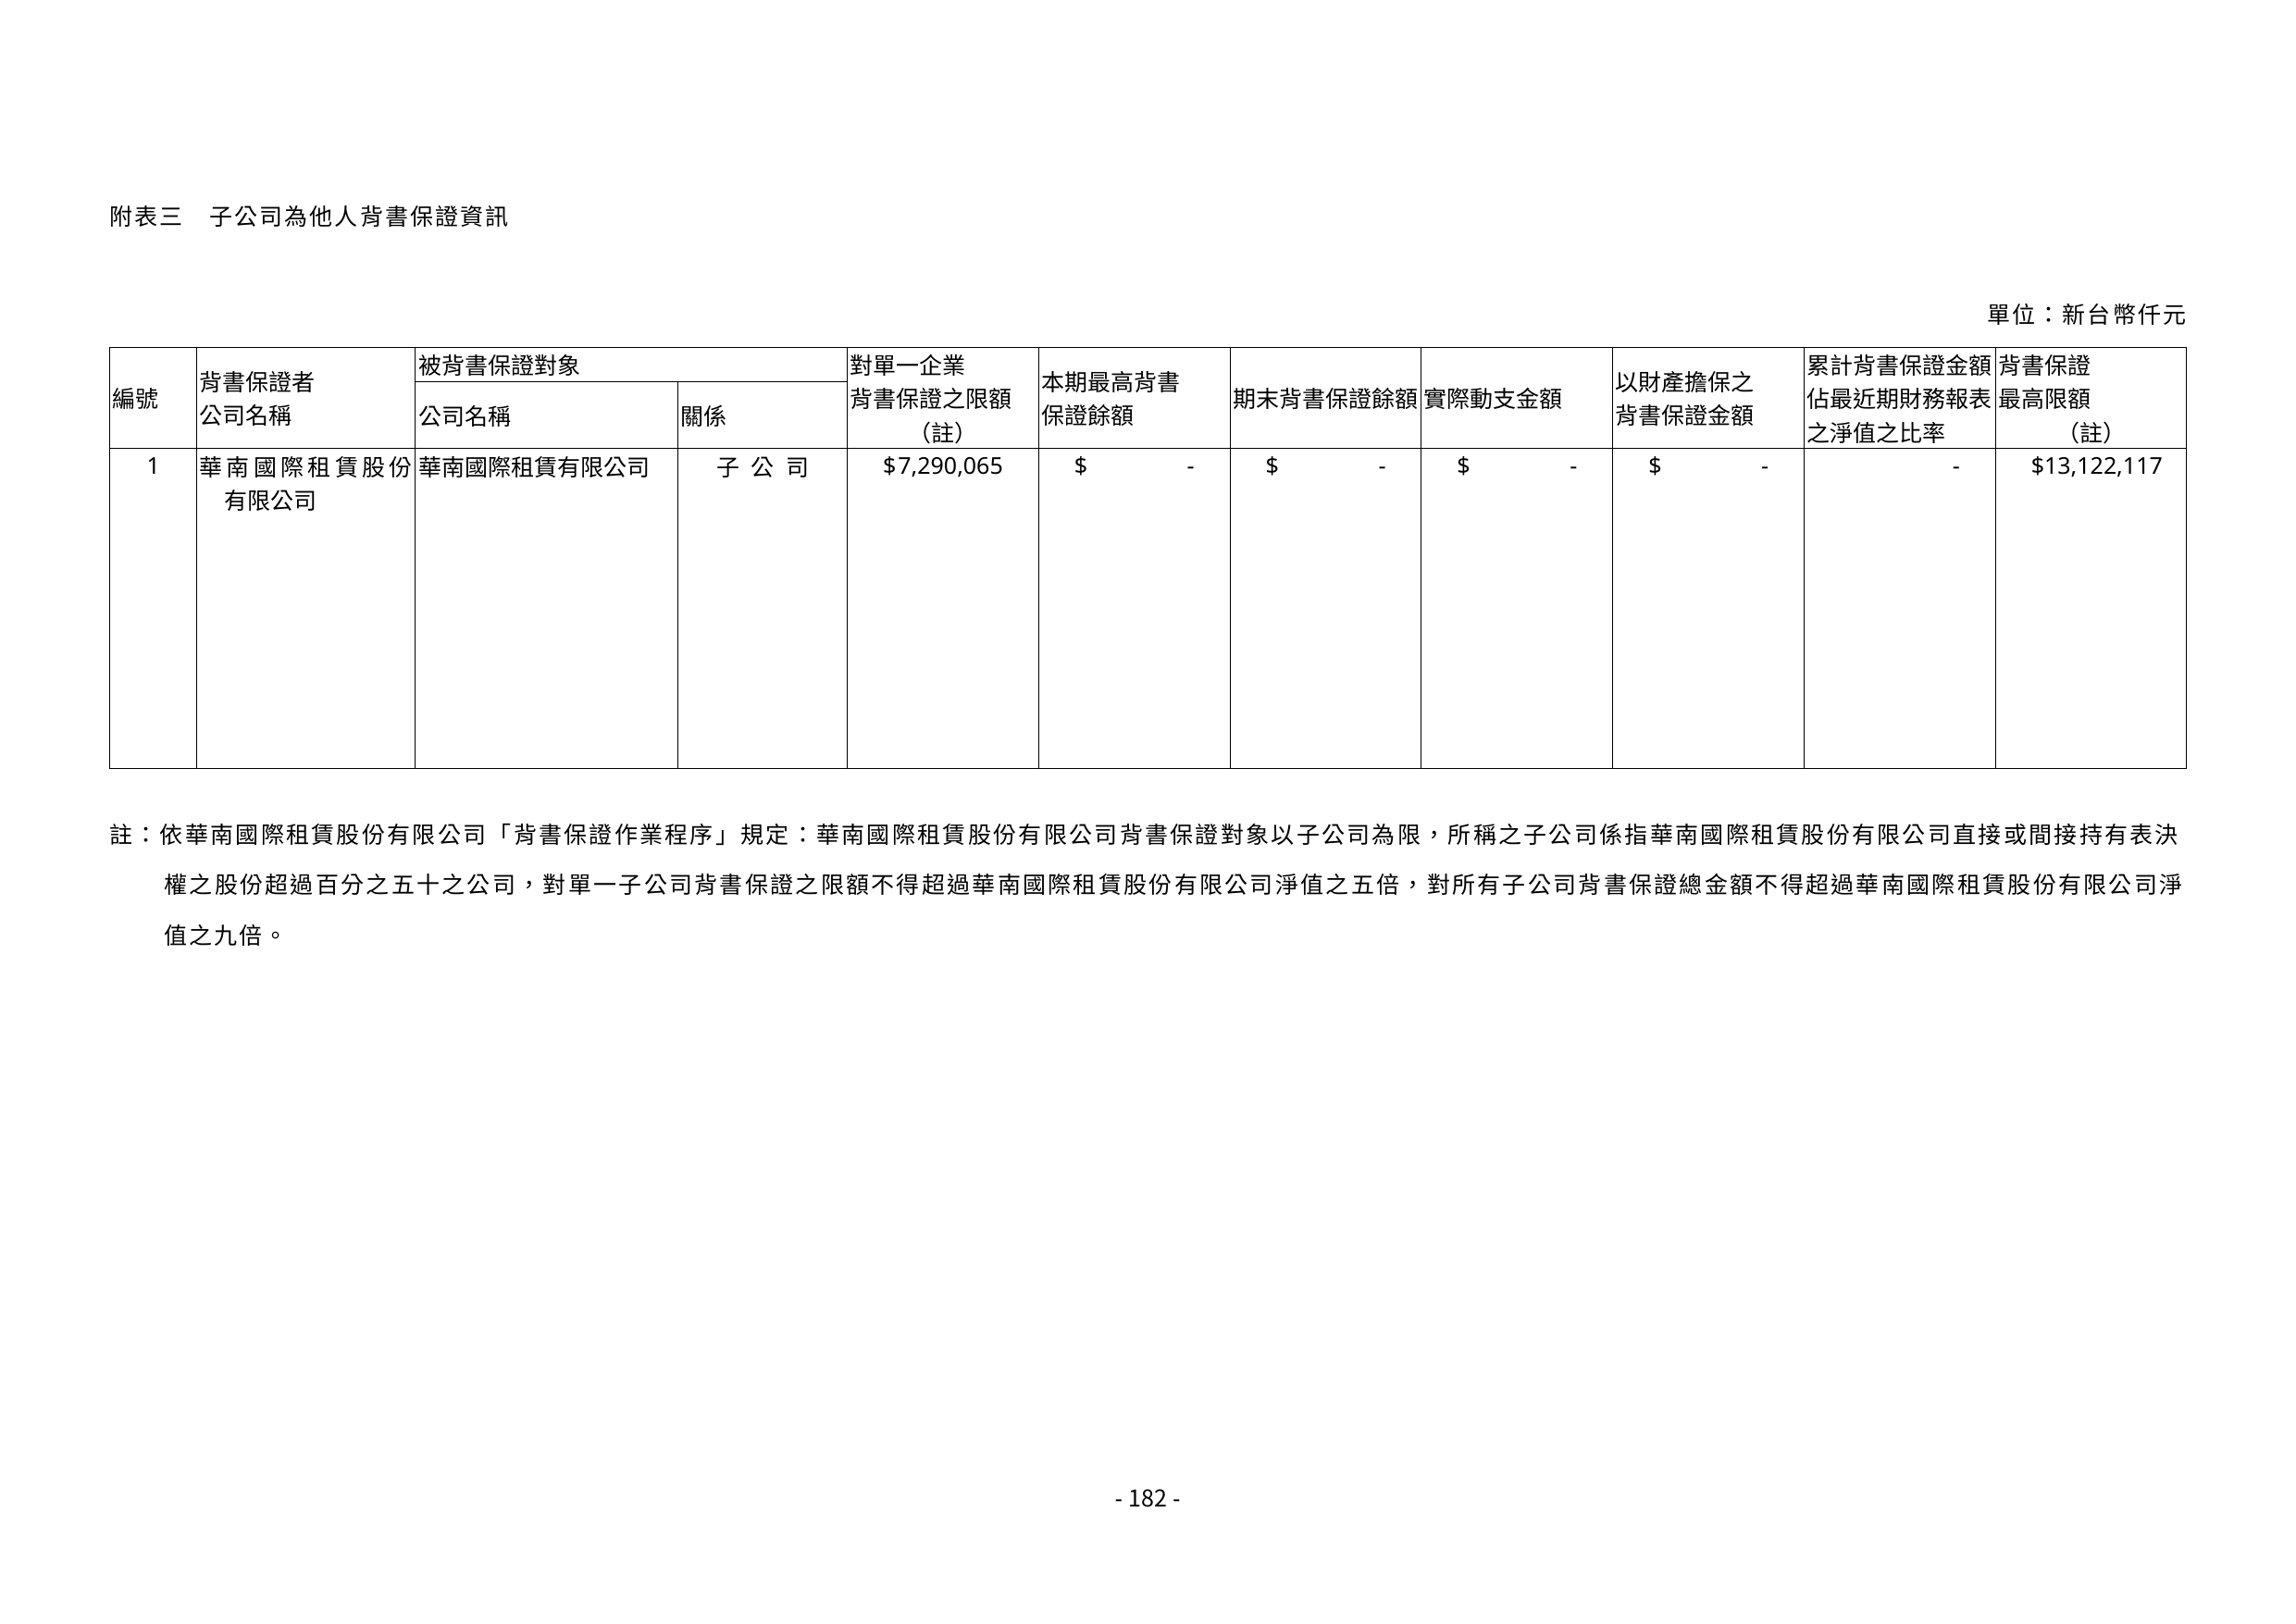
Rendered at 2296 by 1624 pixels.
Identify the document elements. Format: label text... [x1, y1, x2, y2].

table_cell [1039, 579, 1230, 611]
table_cell [1805, 516, 1995, 548]
table_cell [416, 579, 677, 611]
table_cell [1613, 737, 1804, 768]
table_header 編號 [110, 348, 196, 448]
table_cell [848, 705, 1038, 737]
table_cell [416, 674, 677, 705]
table_cell [678, 674, 847, 705]
table_cell [678, 737, 847, 768]
table_cell [1805, 674, 1995, 705]
table_cell [110, 516, 196, 548]
table_cell [1421, 705, 1612, 737]
table_cell [1805, 705, 1995, 737]
table_cell [1613, 611, 1804, 642]
table_header 背書保證 最高限額 （註） [1996, 348, 2186, 448]
table_cell [1231, 579, 1421, 611]
text 註：依華南國際租賃股份有限公司「背書保證作業程序」規定：華南國際租賃股份有限公司背書保證對象以子公司為限，所稱之子公司係指華南國際租賃股份有限公司直接或間接持有表決權之股份超過百分之五十之公司，對單一子公司背書保證之限額不得超過華南國際租賃股份有限公司淨值之五倍，對所有子公司背書保證總金額不得超過華南國際租賃股份有限公司淨值之九倍。 [109, 816, 2186, 950]
table_cell [1996, 737, 2186, 768]
table_cell [1996, 611, 2186, 642]
table_cell [1039, 705, 1230, 737]
table_cell $ 7,290,065 [848, 449, 1038, 516]
table_cell - [1805, 449, 1995, 516]
table_header 累計背書保證金額 佔最近期財務報表 之淨值之比率 [1805, 348, 1995, 448]
table_cell [416, 548, 677, 579]
table_cell 華南國際租賃有限公司 [416, 449, 677, 516]
table_cell [1613, 705, 1804, 737]
table_cell [1421, 642, 1612, 674]
table_cell [848, 642, 1038, 674]
table_cell $ - [1421, 449, 1612, 516]
table_cell [848, 548, 1038, 579]
table_cell [197, 737, 415, 768]
table_cell [1421, 674, 1612, 705]
table_cell [1231, 611, 1421, 642]
table_cell [197, 548, 415, 579]
table_cell [1996, 674, 2186, 705]
table_cell 華南國際租賃股份 有限公司 [197, 449, 415, 516]
table_cell 1 [110, 449, 196, 516]
table_cell 公司名稱 [416, 382, 677, 448]
table_cell [1805, 737, 1995, 768]
table_cell [1613, 579, 1804, 611]
table_cell [110, 611, 196, 642]
table_cell [848, 737, 1038, 768]
table_cell 子 公 司 [678, 449, 847, 516]
table_cell [197, 516, 415, 548]
table_cell [1039, 737, 1230, 768]
table_cell [1231, 548, 1421, 579]
table_cell [1039, 674, 1230, 705]
table_cell [416, 737, 677, 768]
table_cell [1231, 642, 1421, 674]
table_cell [1039, 516, 1230, 548]
table_cell [1805, 642, 1995, 674]
table_cell [416, 705, 677, 737]
table_cell [1039, 611, 1230, 642]
table_cell [1039, 548, 1230, 579]
table_cell [110, 737, 196, 768]
table_cell [1421, 737, 1612, 768]
table_header 本期最高背書 保證餘額 [1039, 348, 1230, 448]
table_cell [1996, 579, 2186, 611]
table_cell [848, 611, 1038, 642]
table_cell [1039, 642, 1230, 674]
table_cell [678, 516, 847, 548]
table_cell [1421, 516, 1612, 548]
table_cell [197, 611, 415, 642]
table_cell [1421, 579, 1612, 611]
table_header 被背書保證對象 [416, 348, 847, 381]
table_cell $ 13,122,117 [1996, 449, 2186, 516]
table_cell [110, 548, 196, 579]
table_cell [1231, 737, 1421, 768]
table_header 對單一企業 背書保證之限額 （註） [848, 348, 1038, 448]
table_cell [1805, 611, 1995, 642]
table_cell [678, 548, 847, 579]
table_cell [1613, 642, 1804, 674]
table_cell [110, 705, 196, 737]
table_cell [1805, 548, 1995, 579]
text 單位：新台幣仟元 [109, 296, 2186, 329]
table_cell [416, 611, 677, 642]
table_cell [1421, 548, 1612, 579]
table_cell [1996, 516, 2186, 548]
table_cell [1421, 611, 1612, 642]
table_cell [197, 705, 415, 737]
table_cell [110, 579, 196, 611]
table_cell [110, 642, 196, 674]
table_cell 關係 [678, 382, 847, 448]
table_cell [848, 674, 1038, 705]
table_cell [678, 705, 847, 737]
table_cell $ - [1039, 449, 1230, 516]
text 附表三 子公司為他人背書保證資訊 [109, 199, 2186, 232]
table_cell [1613, 674, 1804, 705]
table_cell [1231, 674, 1421, 705]
table_cell [1996, 548, 2186, 579]
table_cell [678, 642, 847, 674]
table_cell [1613, 516, 1804, 548]
table_cell [1805, 579, 1995, 611]
table_cell [1996, 642, 2186, 674]
table_cell [197, 674, 415, 705]
table_cell [1996, 705, 2186, 737]
table_cell $ - [1613, 449, 1804, 516]
table_cell [110, 674, 196, 705]
table_cell [678, 579, 847, 611]
table_header 背書保證者 公司名稱 [197, 348, 415, 448]
table_cell [416, 642, 677, 674]
table_header 以財產擔保之 背書保證金額 [1613, 348, 1804, 448]
table_cell [848, 579, 1038, 611]
table_cell [1231, 516, 1421, 548]
table_cell [848, 516, 1038, 548]
table_cell [1613, 548, 1804, 579]
table_cell [678, 611, 847, 642]
table_header 實際動支金額 [1421, 348, 1612, 448]
table_cell [197, 642, 415, 674]
table_header 期末背書保證餘額 [1231, 348, 1421, 448]
table_cell [416, 516, 677, 548]
table_cell [197, 579, 415, 611]
table_cell [1231, 705, 1421, 737]
table_cell $ - [1231, 449, 1421, 516]
